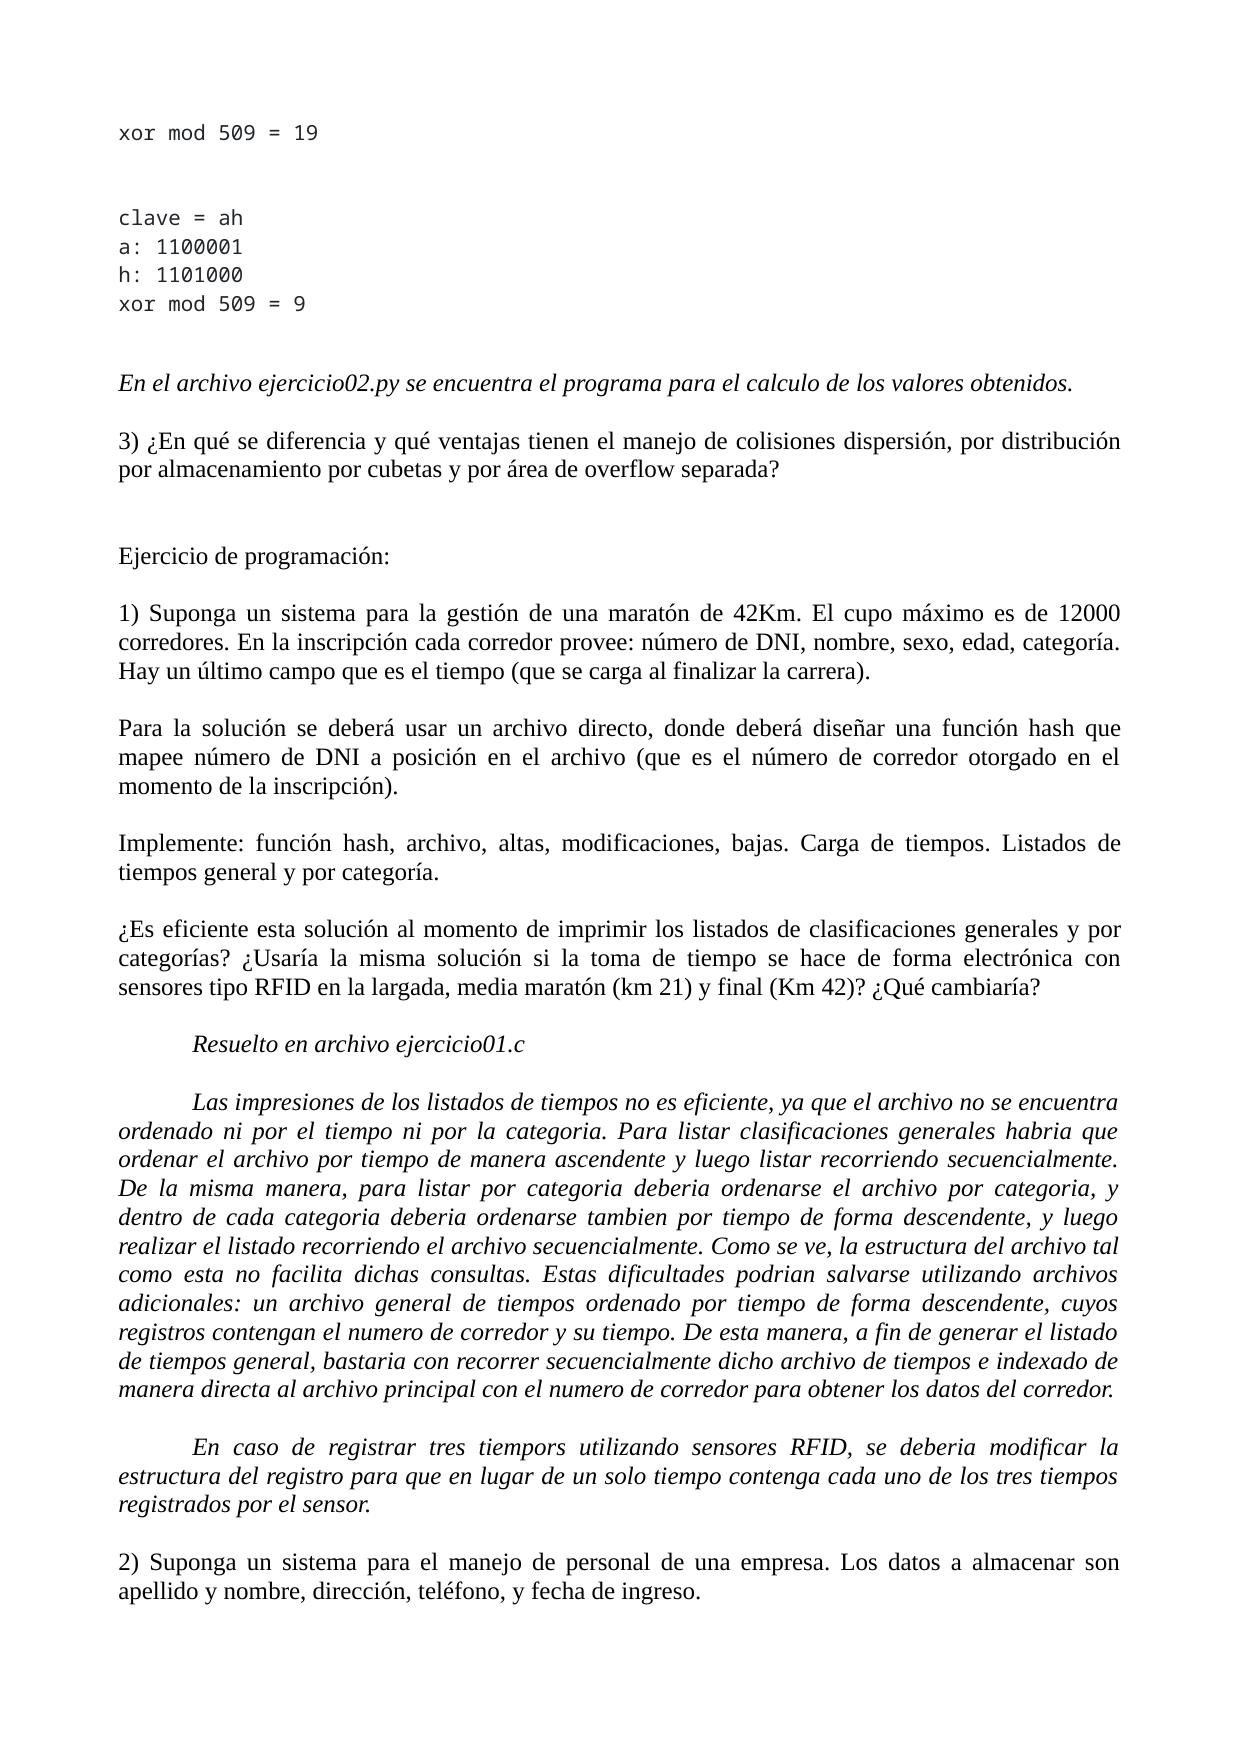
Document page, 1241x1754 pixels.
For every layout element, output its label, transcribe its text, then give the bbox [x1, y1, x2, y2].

text xor mod 509 = 9 [118, 289, 1122, 317]
text clave = ah [118, 203, 1122, 232]
text Resuelto en archivo ejercicio01.c [118, 1029, 1122, 1058]
text Ejercicio de programación: [118, 541, 1122, 569]
text h: 1101000 [118, 260, 1122, 289]
text 2) Suponga un sistema para el manejo de personal de una empresa. Los datos a almacenar son apellido y nombre, dirección, teléfono, y fecha de ingreso. [118, 1547, 1122, 1604]
text 1) Suponga un sistema para la gestión de una maratón de 42Km. El cupo máximo es de 12000 corredores. En la inscripción cada corredor provee: número de DNI, nombre, sexo, edad, categoría. Hay un último campo que es el tiempo (que se carga al finalizar la carrera). [118, 598, 1122, 684]
text 3) ¿En qué se diferencia y qué ventajas tienen el manejo de colisiones dispersión, por distribución por almacenamiento por cubetas y por área de overflow separada? [118, 426, 1122, 483]
text ¿Es eficiente esta solución al momento de imprimir los listados de clasificaciones generales y por categorías? ¿Usaría la misma solución si la toma de tiempo se hace de forma electrónica con sensores tipo RFID en la largada, media maratón (km 21) y final (Km 42)? ¿Qué cambiaría? [118, 914, 1122, 1001]
text Implemente: función hash, archivo, altas, modificaciones, bajas. Carga de tiempos. Listados de tiempos general y por categoría. [118, 828, 1122, 886]
text En caso de registrar tres tiempors utilizando sensores RFID, se deberia modificar la estructura del registro para que en lugar de un solo tiempo contenga cada uno de los tres tiempos registrados por el sensor. [118, 1432, 1122, 1518]
text Para la solución se deberá usar un archivo directo, donde deberá diseñar una función hash que mapee número de DNI a posición en el archivo (que es el número de corredor otorgado en el momento de la inscripción). [118, 713, 1122, 799]
text xor mod 509 = 19 [118, 118, 1122, 147]
text En el archivo ejercicio02.py se encuentra el programa para el calculo de los valores obtenidos. [118, 368, 1122, 397]
text Las impresiones de los listados de tiempos no es eficiente, ya que el archivo no se encuentra ordenado ni por el tiempo ni por la categoria. Para listar clasificaciones generales habria que ordenar el archivo por tiempo de manera ascendente y luego listar recorriendo secuencialmente. De la misma manera, para listar por categoria deberia ordenarse el archivo por categoria, y dentro de cada categoria deberia ordenarse tambien por tiempo de forma descendente, y luego realizar el listado recorriendo el archivo secuencialmente. Como se ve, la estructura del archivo tal como esta no facilita dichas consultas. Estas dificultades podrian salvarse utilizando archivos adicionales: un archivo general de tiempos ordenado por tiempo de forma descendente, cuyos registros contengan el numero de corredor y su tiempo. De esta manera, a fin de generar el listado de tiempos general, bastaria con recorrer secuencialmente dicho archivo de tiempos e indexado de manera directa al archivo principal con el numero de corredor para obtener los datos del corredor. [118, 1087, 1122, 1403]
text a: 1100001 [118, 232, 1122, 260]
